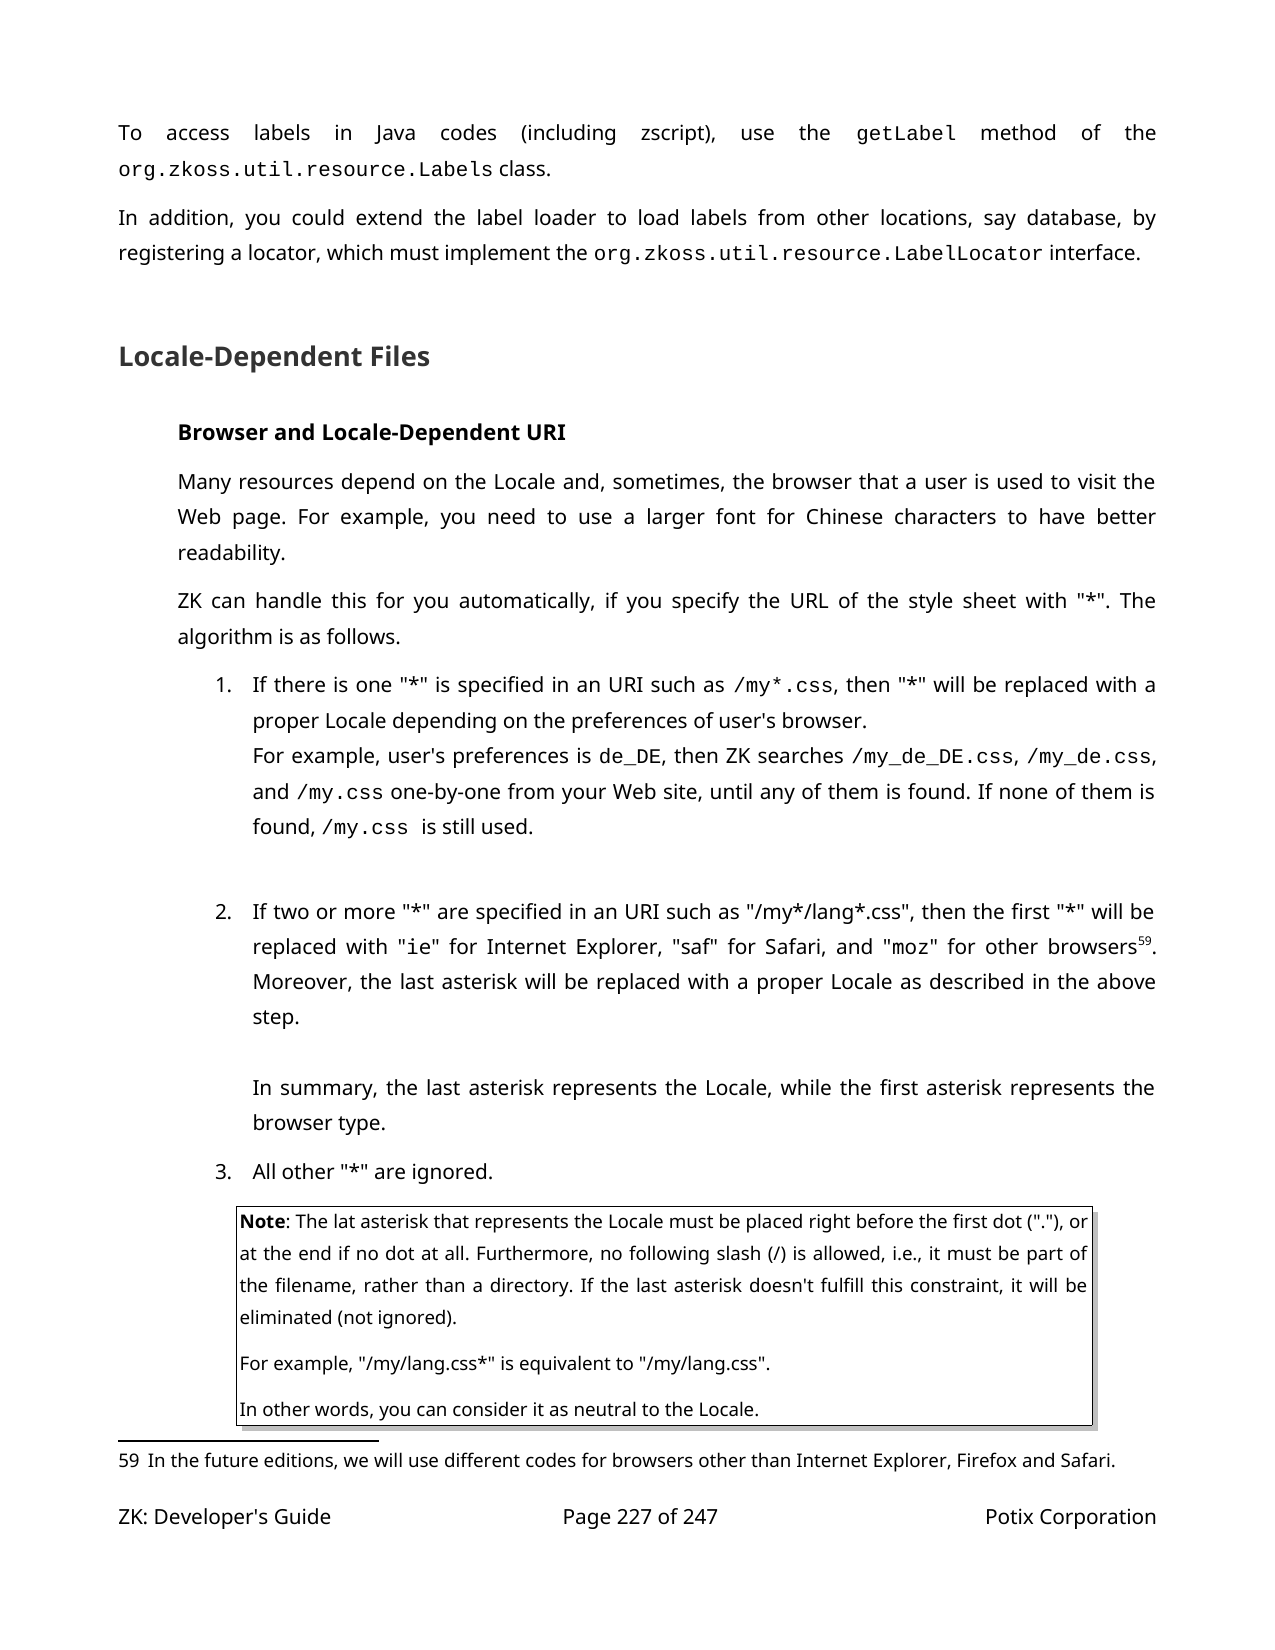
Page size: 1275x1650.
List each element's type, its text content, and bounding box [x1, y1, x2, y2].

list If two or more "*" are specified in an URI such as "/my*/lang*.css", then the first "*" will be replaced with "ie" for Internet Explorer, "saf" for Safari, and "moz" for other browsers. Moreover, the last asterisk will be replaced with a proper Locale as described in the above step. In summary, the last asterisk represents the Locale, while the first asterisk represents the browser type. [215, 897, 1157, 1136]
text In other words, you can consider it as neutral to the Locale. [237, 1394, 1092, 1425]
text For example, "/my/lang.css*" is equivalent to "/my/lang.css". [237, 1347, 1092, 1376]
list All other "*" are ignored. [215, 1157, 1157, 1185]
text To access labels in Java codes (including zscript), use the getLabel method of the org.zkoss.util.resource.Labels class. [118, 118, 1157, 182]
text ZK can handle this for you automatically, if you specify the URL of the style sheet with "*". The algorithm is as follows. [177, 587, 1157, 650]
subtitle Browser and Locale-Dependent URI [177, 417, 1157, 447]
text Note: The lat asterisk that represents the Locale must be placed right before the first dot ("."), or at the end if no dot at all. Furthermore, no following slash (/) is allowed, i.e., it must be part of the filename, rather than a directory. If the last asterisk doesn't fulfill this constraint, it will be eliminated (not ignored). [237, 1207, 1092, 1330]
text Many resources depend on the Locale and, sometimes, the browser that a user is used to visit the Web page. For example, you need to use a larger font for Chinese characters to have better readability. [177, 467, 1157, 566]
list In the future editions, we will use different codes for browsers other than Internet Explorer, Firefox and Safari. [118, 1447, 1157, 1473]
subtitle Locale-Dependent Files [118, 337, 1157, 374]
text In addition, you could extend the label loader to load labels from other locations, say database, by registering a locator, which must implement the org.zkoss.util.resource.LabelLocator interface. [118, 203, 1157, 267]
list If there is one "*" is specified in an URI such as /my*.css, then "*" will be replaced with a proper Locale depending on the preferences of user's browser. For example, user's preferences is de_DE, then ZK searches /my_de_DE.css, /my_de.css, and /my.css one-by-one from your Web site, until any of them is found. If none of them is found, /my.css is still used. [215, 671, 1157, 876]
